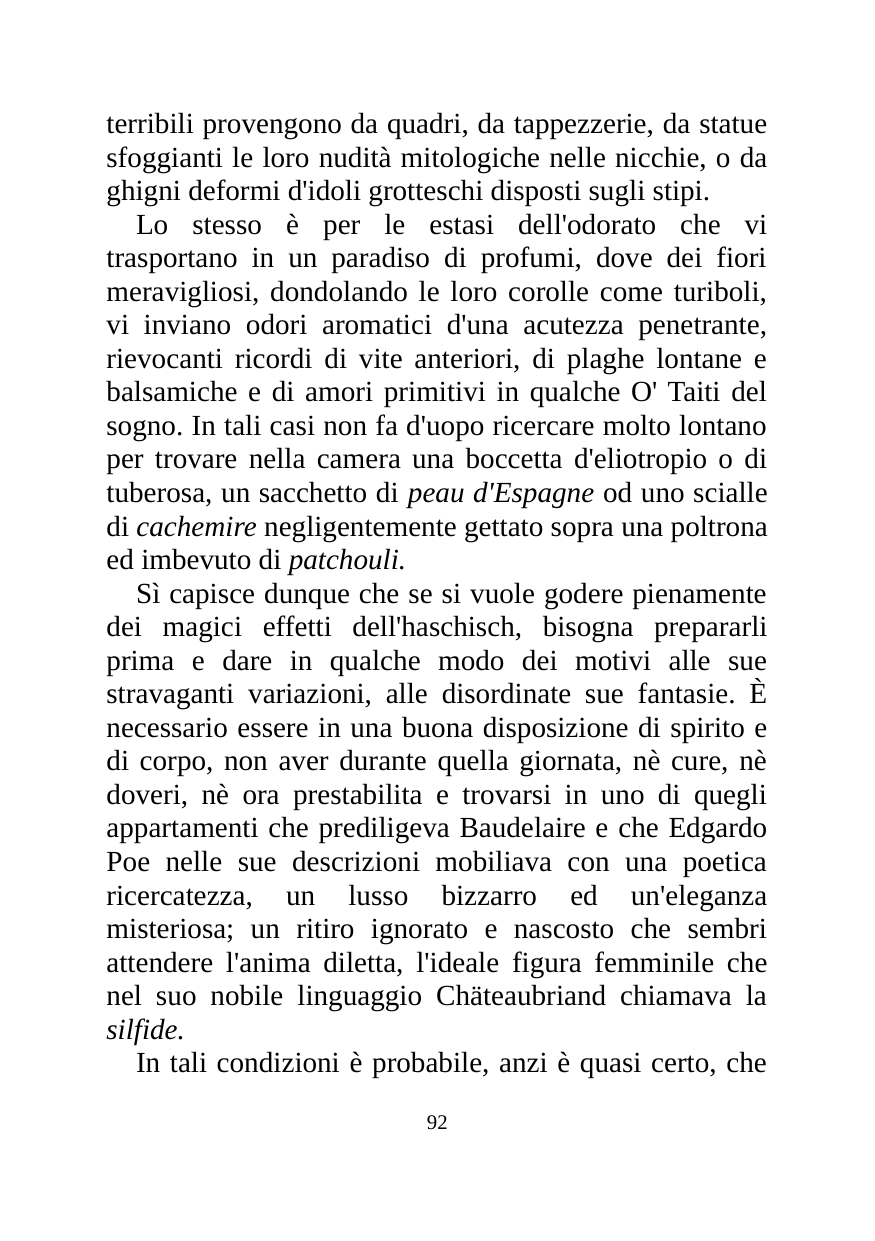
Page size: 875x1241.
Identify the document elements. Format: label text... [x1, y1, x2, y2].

text terribili provengono da quadri, da tappezzerie, da statue sfoggianti le loro nudità mitologiche nelle nicchie, o da ghigni deformi d'idoli grotteschi disposti sugli stipi. [106, 106, 768, 207]
text In tali condizioni è probabile, anzi è quasi certo, che [106, 1045, 768, 1079]
text Sì capisce dunque che se si vuole godere pienamente dei magici effetti dell'haschisch, bisogna prepararli prima e dare in qualche modo dei motivi alle sue stravaganti variazioni, alle disordinate sue fantasie. È necessario essere in una buona disposizione di spirito e di corpo, non aver durante quella giornata, nè cure, nè doveri, nè ora prestabilita e trovarsi in uno di quegli appartamenti che prediligeva Baudelaire e che Edgardo Poe nelle sue descrizioni mobiliava con una poetica ricercatezza, un lusso bizzarro ed un'eleganza misteriosa; un ritiro ignorato e nascosto che sembri attendere l'anima diletta, l'ideale figura femminile che nel suo nobile linguaggio Chäteaubriand chiamava la silfide. [106, 576, 768, 1045]
text Lo stesso è per le estasi dell'odorato che vi trasportano in un paradiso di profumi, dove dei fiori meravigliosi, dondolando le loro corolle come turiboli, vi inviano odori aromatici d'una acutezza penetrante, rievocanti ricordi di vite anteriori, di plaghe lontane e balsamiche e di amori primitivi in qualche O' Taiti del sogno. In tali casi non fa d'uopo ricercare molto lontano per trovare nella camera una boccetta d'eliotropio o di tuberosa, un sacchetto di peau d'Espagne od uno scialle di cachemire negligentemente gettato sopra una poltrona ed imbevuto di patchouli. [106, 207, 768, 576]
